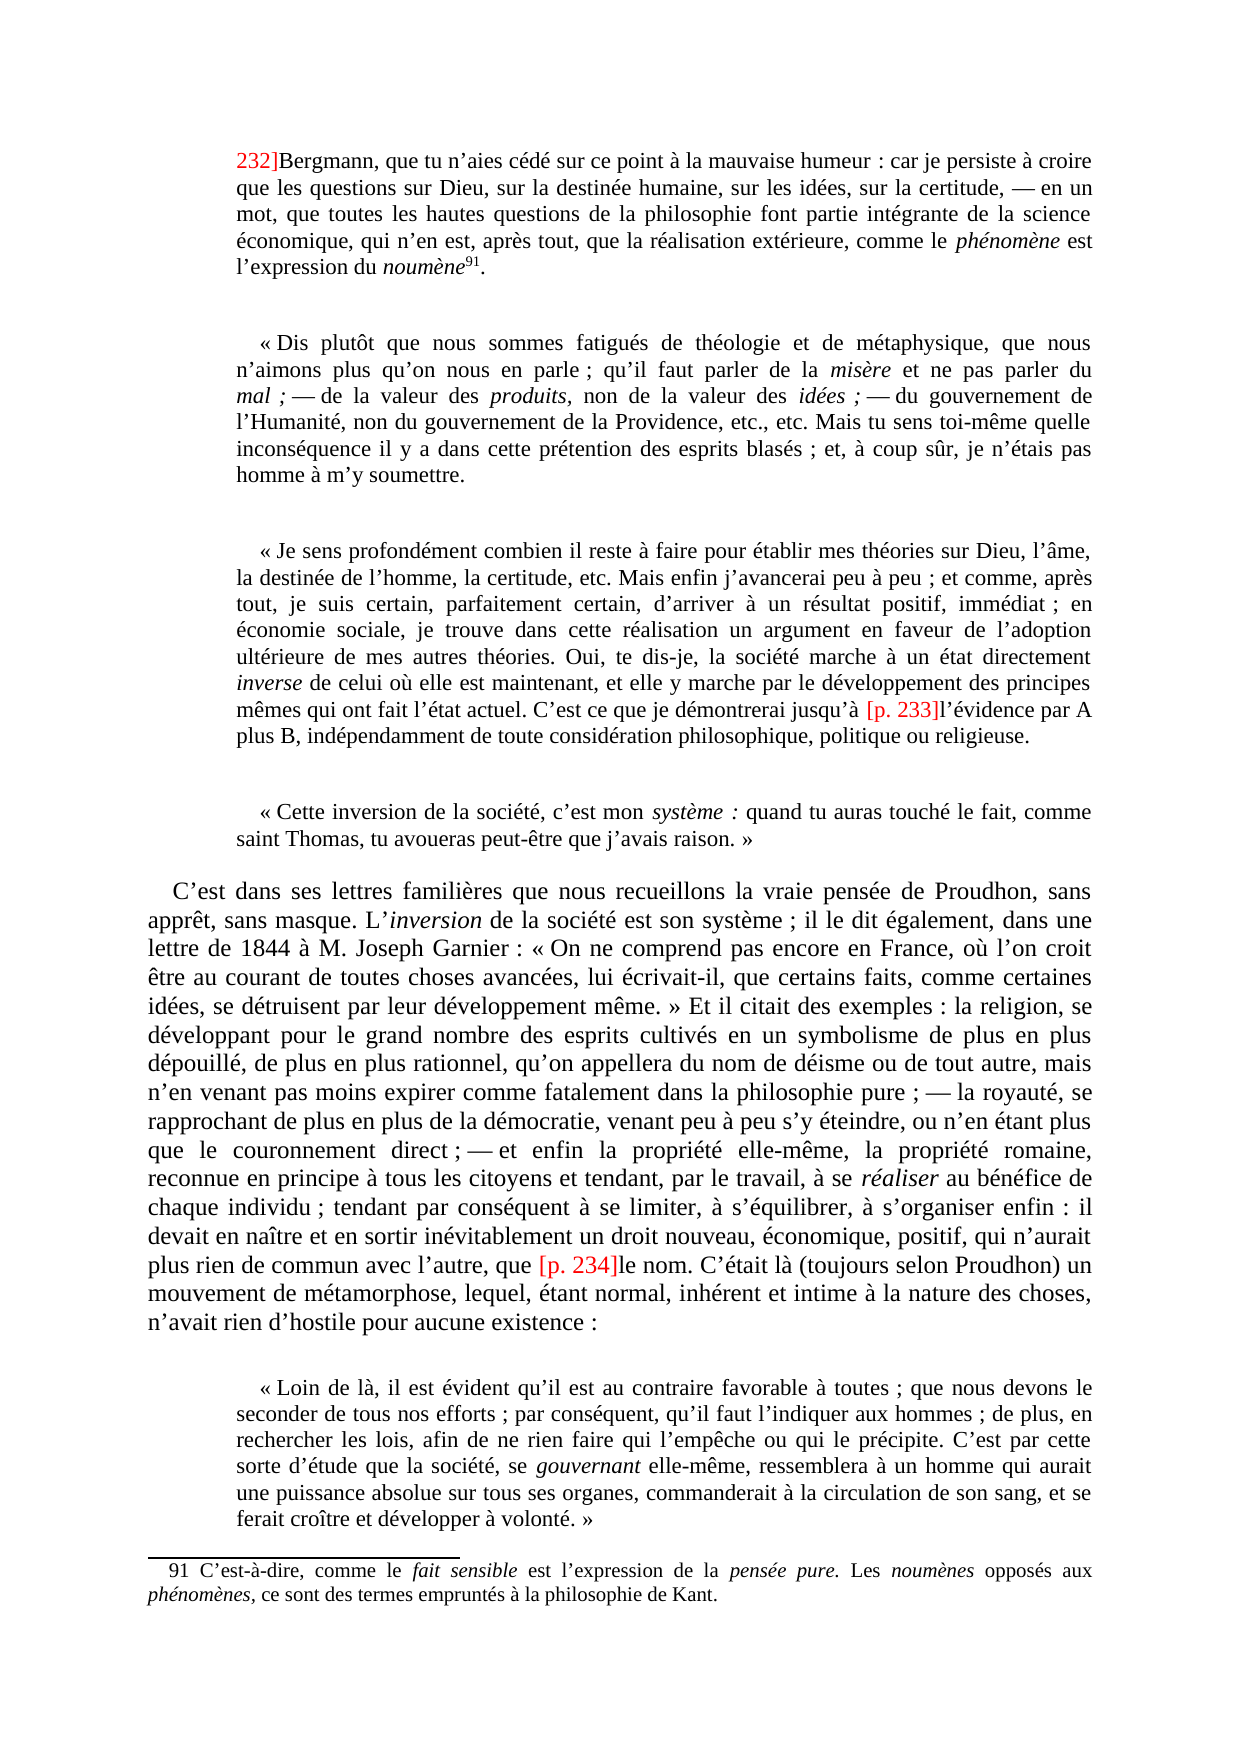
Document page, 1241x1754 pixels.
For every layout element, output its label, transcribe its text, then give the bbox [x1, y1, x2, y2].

text « Loin de là, il est évident qu’il est au contraire favorable à toutes ; que nous devons le seconder de tous nos efforts ; par conséquent, qu’il faut l’indiquer aux hommes ; de plus, en rechercher les lois, afin de ne rien faire qui l’empêche ou qui le précipite. C’est par cette sorte d’étude que la société, se gouvernant elle-même, ressemblera à un homme qui aurait une puissance absolue sur tous ses organes, commanderait à la circulation de son sang, et se ferait croître et développer à volonté. » [236, 1373, 1093, 1532]
text « Je sens profondément combien il reste à faire pour établir mes théories sur Dieu, l’âme, la destinée de l’homme, la certitude, etc. Mais enfin j’avancerai peu à peu ; et comme, après tout, je suis certain, parfaitement certain, d’arriver à un résultat positif, immédiat ; en économie sociale, je trouve dans cette réalisation un argument en faveur de l’adoption ultérieure de mes autres théories. Oui, te dis-je, la société marche à un état directement inverse de celui où elle est maintenant, et elle y marche par le développement des principes mêmes qui ont fait l’état actuel. C’est ce que je démontrerai jusqu’à [p. 233]l’évidence par A plus B, indépendamment de toute considération philosophique, politique ou religieuse. [236, 537, 1093, 748]
text C’est dans ses lettres familières que nous recueillons la vraie pensée de Proudhon, sans apprêt, sans masque. L’inversion de la société est son système ; il le dit également, dans une lettre de 1844 à M. Joseph Garnier : « On ne comprend pas encore en France, où l’on croit être au courant de toutes choses avancées, lui écrivait-il, que certains faits, comme certaines idées, se détruisent par leur développement même. » Et il citait des exemples : la religion, se développant pour le grand nombre des esprits cultivés en un symbolisme de plus en plus dépouillé, de plus en plus rationnel, qu’on appellera du nom de déisme ou de tout autre, mais n’en venant pas moins expirer comme fatalement dans la philosophie pure ; — la royauté, se rapprochant de plus en plus de la démocratie, venant peu à peu s’y éteindre, ou n’en étant plus que le couronnement direct ; — et enfin la propriété elle-même, la propriété romaine, reconnue en principe à tous les citoyens et tendant, par le travail, à se réaliser au bénéfice de chaque individu ; tendant par conséquent à se limiter, à s’équilibrer, à s’organiser enfin : il devait en naître et en sortir inévitablement un droit nouveau, économique, positif, qui n’aurait plus rien de commun avec l’autre, que [p. 234]le nom. C’était là (toujours selon Proudhon) un mouvement de métamorphose, lequel, étant normal, inhérent et intime à la nature des choses, n’avait rien d’hostile pour aucune existence : [148, 876, 1093, 1336]
text « Cette inversion de la société, c’est mon système : quand tu auras touché le fait, comme saint Thomas, tu avoueras peut-être que j’avais raison. » [236, 798, 1093, 851]
text 232]Bergmann, que tu n’aies cédé sur ce point à la mauvaise humeur : car je persiste à croire que les questions sur Dieu, sur la destinée humaine, sur les idées, sur la certitude, — en un mot, que toutes les hautes questions de la philosophie font partie intégrante de la science économique, qui n’en est, après tout, que la réalisation extérieure, comme le phénomène est l’expression du noumène. [236, 148, 1093, 279]
text C’est-à-dire, comme le fait sensible est l’expression de la pensée pure. Les noumènes opposés aux phénomènes, ce sont des termes empruntés à la philosophie de Kant. [148, 1558, 1093, 1606]
text « Dis plutôt que nous sommes fatigués de théologie et de métaphysique, que nous n’aimons plus qu’on nous en parle ; qu’il faut parler de la misère et ne pas parler du mal ; — de la valeur des produits, non de la valeur des idées ; — du gouvernement de l’Humanité, non du gouvernement de la Providence, etc., etc. Mais tu sens toi-même quelle inconséquence il y a dans cette prétention des esprits blasés ; et, à coup sûr, je n’étais pas homme à m’y soumettre. [236, 329, 1093, 487]
